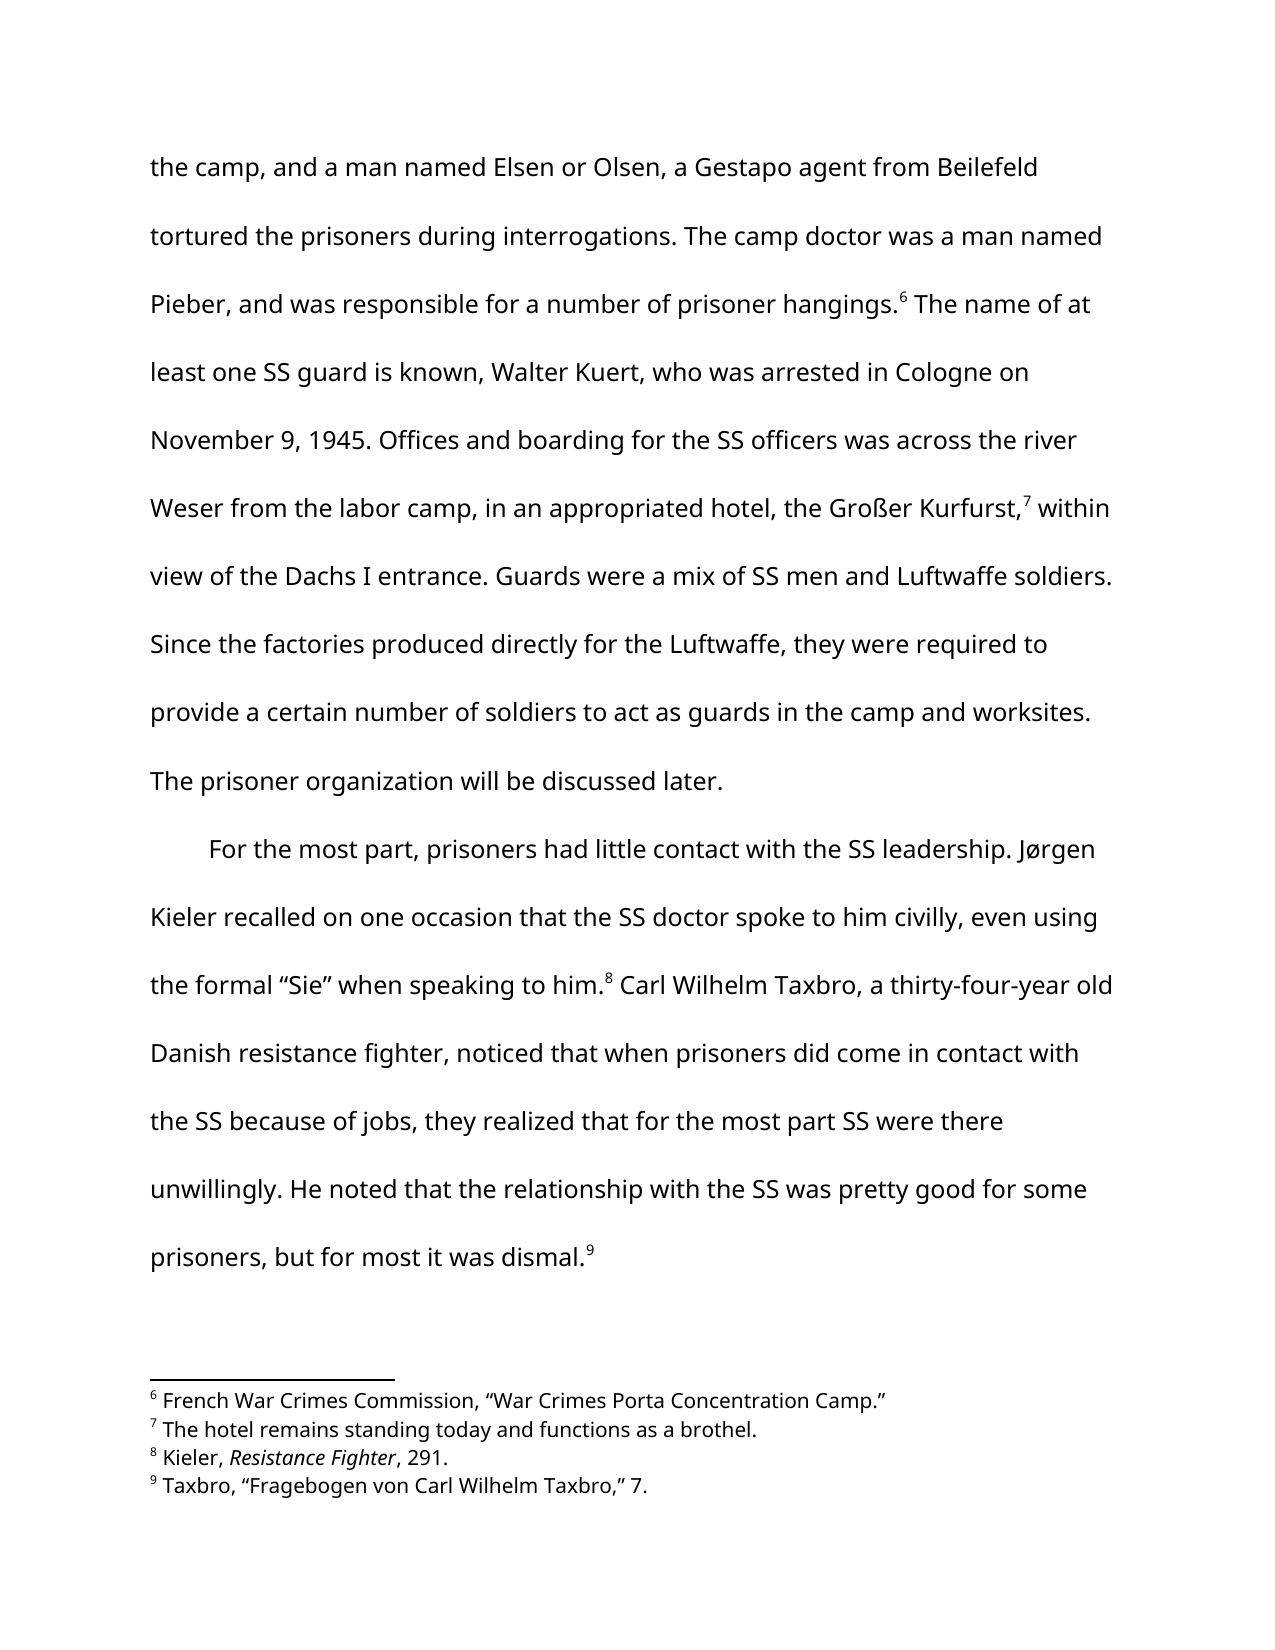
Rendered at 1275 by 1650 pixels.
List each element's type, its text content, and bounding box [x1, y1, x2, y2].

text For the most part, prisoners had little contact with the SS leadership. Jørgen Kieler recalled on one occasion that the SS doctor spoke to him civilly, even using the formal “Sie” when speaking to him. Carl Wilhelm Taxbro, a thirty-four-year old Danish resistance fighter, noticed that when prisoners did come in contact with the SS because of jobs, they realized that for the most part SS were there unwillingly. He noted that the relationship with the SS was pretty good for some prisoners, but for most it was dismal. [150, 831, 1125, 1274]
text French War Crimes Commission, “War Crimes Porta Concentration Camp.” [150, 1386, 1125, 1415]
text The hotel remains standing today and functions as a brothel. [150, 1415, 1125, 1443]
text the camp, and a man named Elsen or Olsen, a Gestapo agent from Beilefeld tortured the prisoners during interrogations. The camp doctor was a man named Pieber, and was responsible for a number of prisoner hangings. The name of at least one SS guard is known, Walter Kuert, who was arrested in Cologne on November 9, 1945. Offices and boarding for the SS officers was across the river Weser from the labor camp, in an appropriated hotel, the Großer Kurfurst, within view of the Dachs I entrance. Guards were a mix of SS men and Luftwaffe soldiers. Since the factories produced directly for the Luftwaffe, they were required to provide a certain number of soldiers to act as guards in the camp and worksites. The prisoner organization will be discussed later. [150, 150, 1125, 797]
text Taxbro, “Fragebogen von Carl Wilhelm Taxbro,” 7. [150, 1472, 1125, 1500]
text Kieler, Resistance Fighter, 291. [150, 1443, 1125, 1472]
